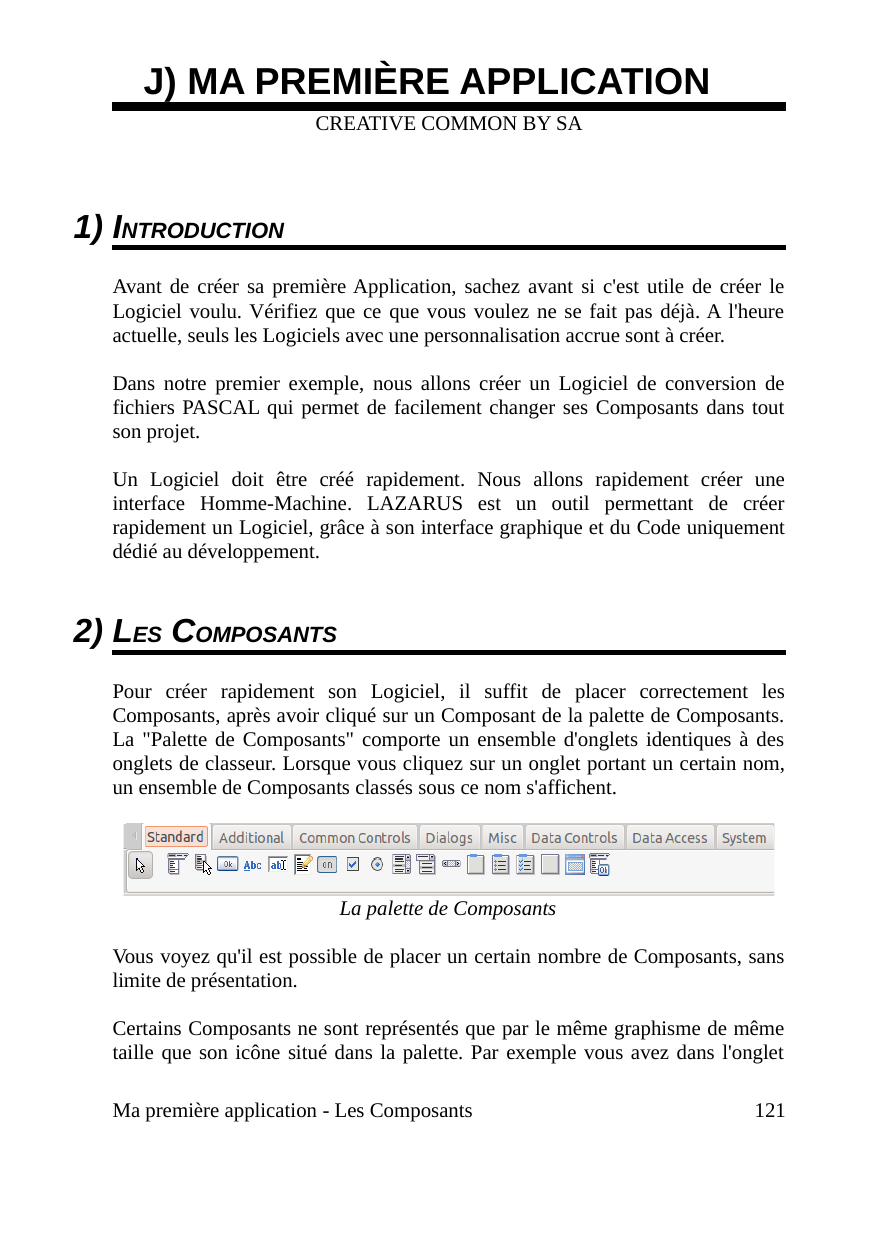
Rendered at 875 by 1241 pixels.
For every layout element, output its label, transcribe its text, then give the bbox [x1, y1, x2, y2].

subtitle Les Composants [112, 611, 786, 650]
text Certains Composants ne sont représentés que par le même graphisme de même taille que son icône situé dans la palette. Par exemple vous avez dans l'onglet [112, 1016, 786, 1064]
subtitle Ma première application [112, 59, 786, 102]
text La palette de Composants [112, 896, 786, 920]
text Pour créer rapidement son Logiciel, il suffit de placer correctement les Composants, après avoir cliqué sur un Composant de la palette de Composants. La "Palette de Composants" comporte un ensemble d'onglets identiques à des onglets de classeur. Lorsque vous cliquez sur un onglet portant un certain nom, un ensemble de Composants classés sous ce nom s'affichent. [112, 679, 786, 799]
text Dans notre premier exemple, nous allons créer un Logiciel de conversion de fichiers PASCAL qui permet de facilement changer ses Composants dans tout son projet. [112, 371, 786, 443]
picture [123, 823, 775, 896]
text Avant de créer sa première Application, sachez avant si c'est utile de créer le Logiciel voulu. Vérifiez que ce que vous voulez ne se fait pas déjà. A l'heure actuelle, seuls les Logiciels avec une personnalisation accrue sont à créer. [112, 274, 786, 347]
subtitle Introduction [112, 207, 786, 245]
text CREATIVE COMMON BY SA [112, 111, 786, 134]
text Un Logiciel doit être créé rapidement. Nous allons rapidement créer une interface Homme-Machine. LAZARUS est un outil permettant de créer rapidement un Logiciel, grâce à son interface graphique et du Code uniquement dédié au développement. [112, 467, 786, 563]
text Vous voyez qu'il est possible de placer un certain nombre de Composants, sans limite de présentation. [112, 944, 786, 992]
